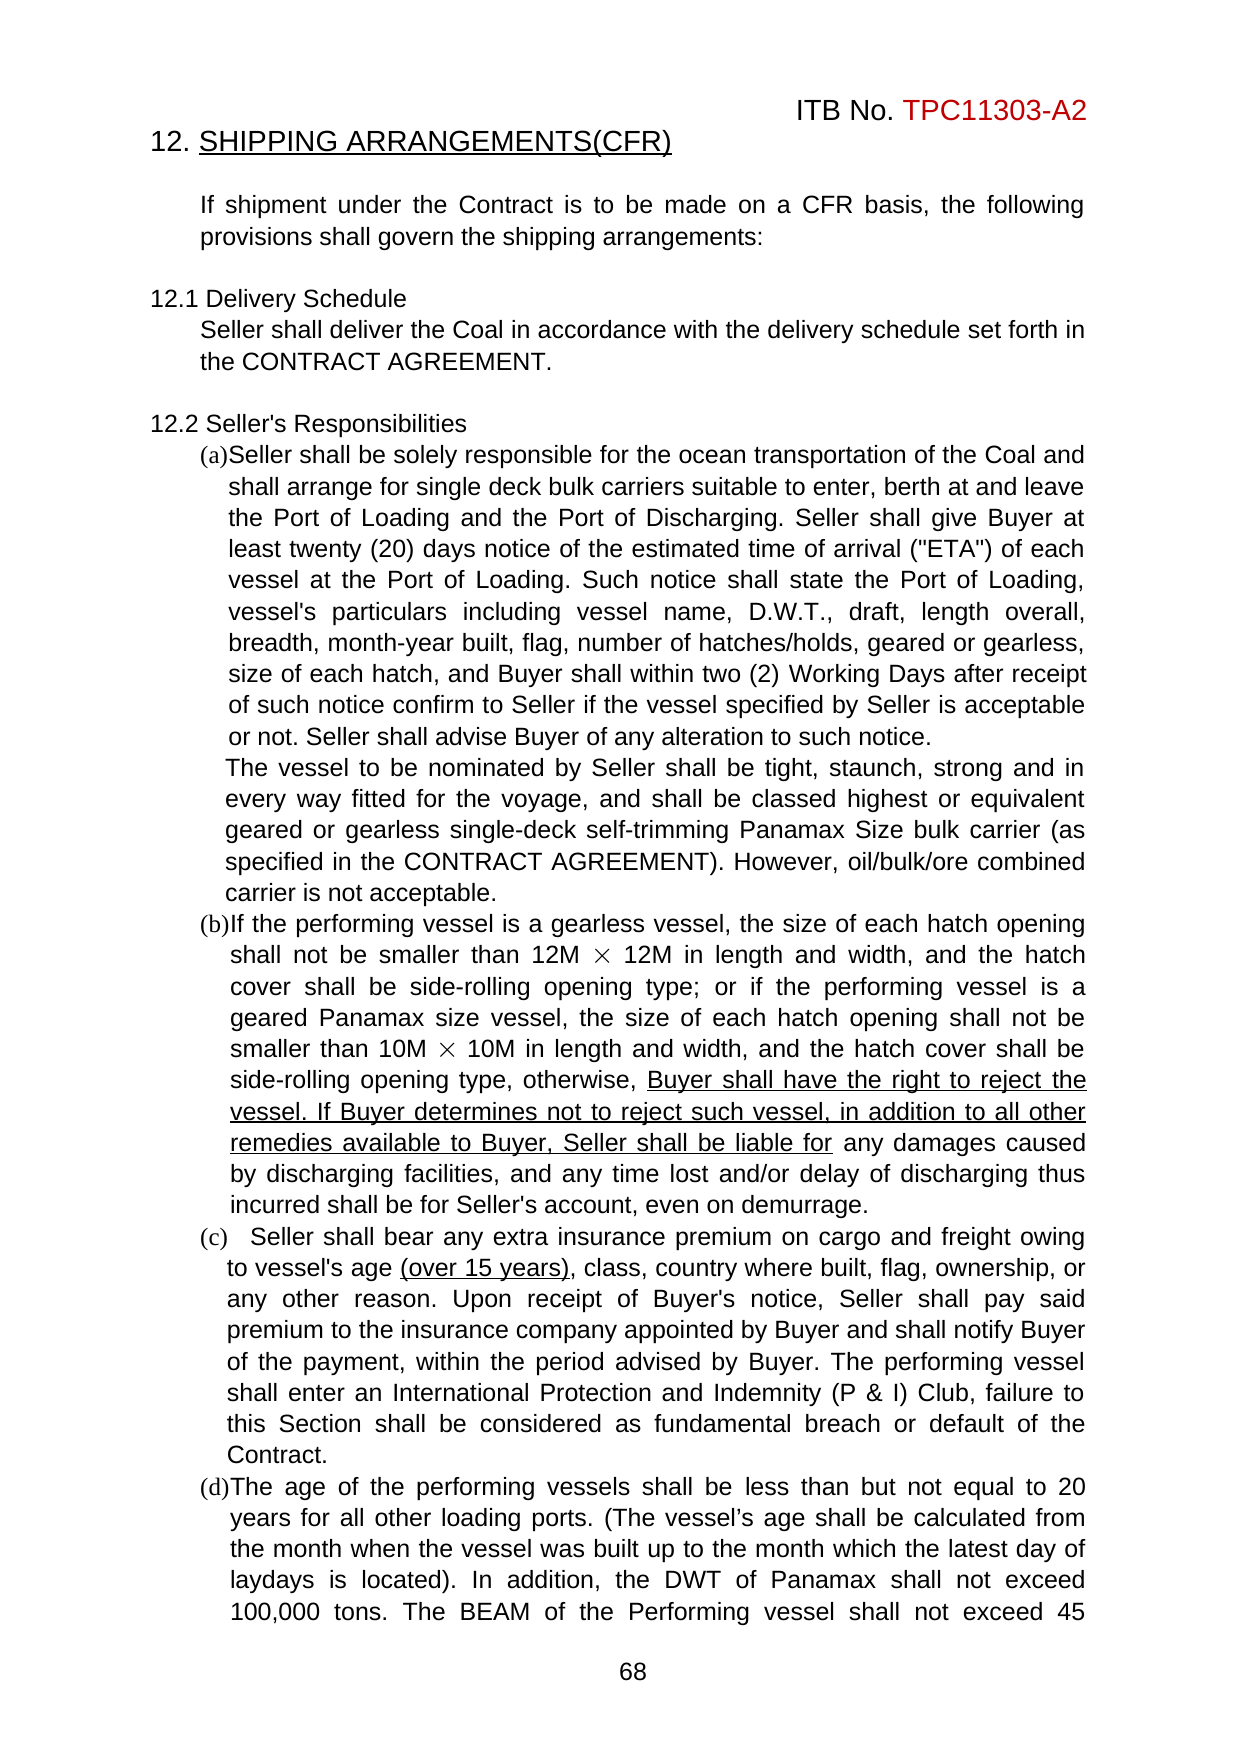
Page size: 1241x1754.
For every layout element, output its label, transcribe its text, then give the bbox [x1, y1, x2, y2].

text Seller shall deliver the Coal in accordance with the delivery schedule set forth in the CONTRACT AGREEMENT. [200, 314, 1087, 376]
text 12.1 Delivery Schedule [150, 282, 1087, 314]
list Seller shall be solely responsible for the ocean transportation of the Coal and shall arrange for single deck bulk carriers suitable to enter, berth at and leave the Port of Loading and the Port of Discharging. Seller shall give Buyer at least twenty (20) days notice of the estimated time of arrival ("ETA") of each vessel at the Port of Loading. Such notice shall state the Port of Loading, vessel's particulars including vessel name, D.W.T., draft, length overall, breadth, month-year built, flag, number of hatches/holds, geared or gearless, size of each hatch, and Buyer shall within two (2) Working Days after receipt of such notice confirm to Seller if the vessel specified by Seller is acceptable or not. Seller shall advise Buyer of any alteration to such notice. [200, 439, 1087, 751]
list Seller shall bear any extra insurance premium on cargo and freight owing to vessel's age (over 15 years), class, country where built, flag, ownership, or any other reason. Upon receipt of Buyer's notice, Seller shall pay said premium to the insurance company appointed by Buyer and shall notify Buyer of the payment, within the period advised by Buyer. The performing vessel shall enter an International Protection and Indemnity (P & I) Club, failure to this Section shall be considered as fundamental breach or default of the Contract. [200, 1220, 1087, 1470]
list If the performing vessel is a gearless vessel, the size of each hatch opening shall not be smaller than 12M  12M in length and width, and the hatch cover shall be side-rolling opening type; or if the performing vessel is a geared Panamax size vessel, the size of each hatch opening shall not be smaller than 10M  10M in length and width, and the hatch cover shall be side-rolling opening type, otherwise, Buyer shall have the right to reject the vessel. If Buyer determines not to reject such vessel, in addition to all other remedies available to Buyer, Seller shall be liable for any damages caused by discharging facilities, and any time lost and/or delay of discharging thus incurred shall be for Seller's account, even on demurrage. [200, 907, 1087, 1220]
text The vessel to be nominated by Seller shall be tight, staunch, strong and in every way fitted for the voyage, and shall be classed highest or equivalent geared or gearless single-deck self-trimming Panamax Size bulk carrier (as specified in the CONTRACT AGREEMENT). However, oil/bulk/ore combined carrier is not acceptable. [225, 751, 1087, 907]
text 12. SHIPPING ARRANGEMENTS(CFR) [150, 126, 1087, 157]
text 12.2 Seller's Responsibilities [150, 407, 1087, 439]
list The age of the performing vessels shall be less than but not equal to 20 years for all other loading ports. (The vessel’s age shall be calculated from the month when the vessel was built up to the month which the latest day of laydays is located). In addition, the DWT of Panamax shall not exceed 100,000 tons. The BEAM of the Performing vessel shall not exceed 45 [200, 1470, 1087, 1626]
text If shipment under the Contract is to be made on a CFR basis, the following provisions shall govern the shipping arrangements: [200, 189, 1087, 251]
